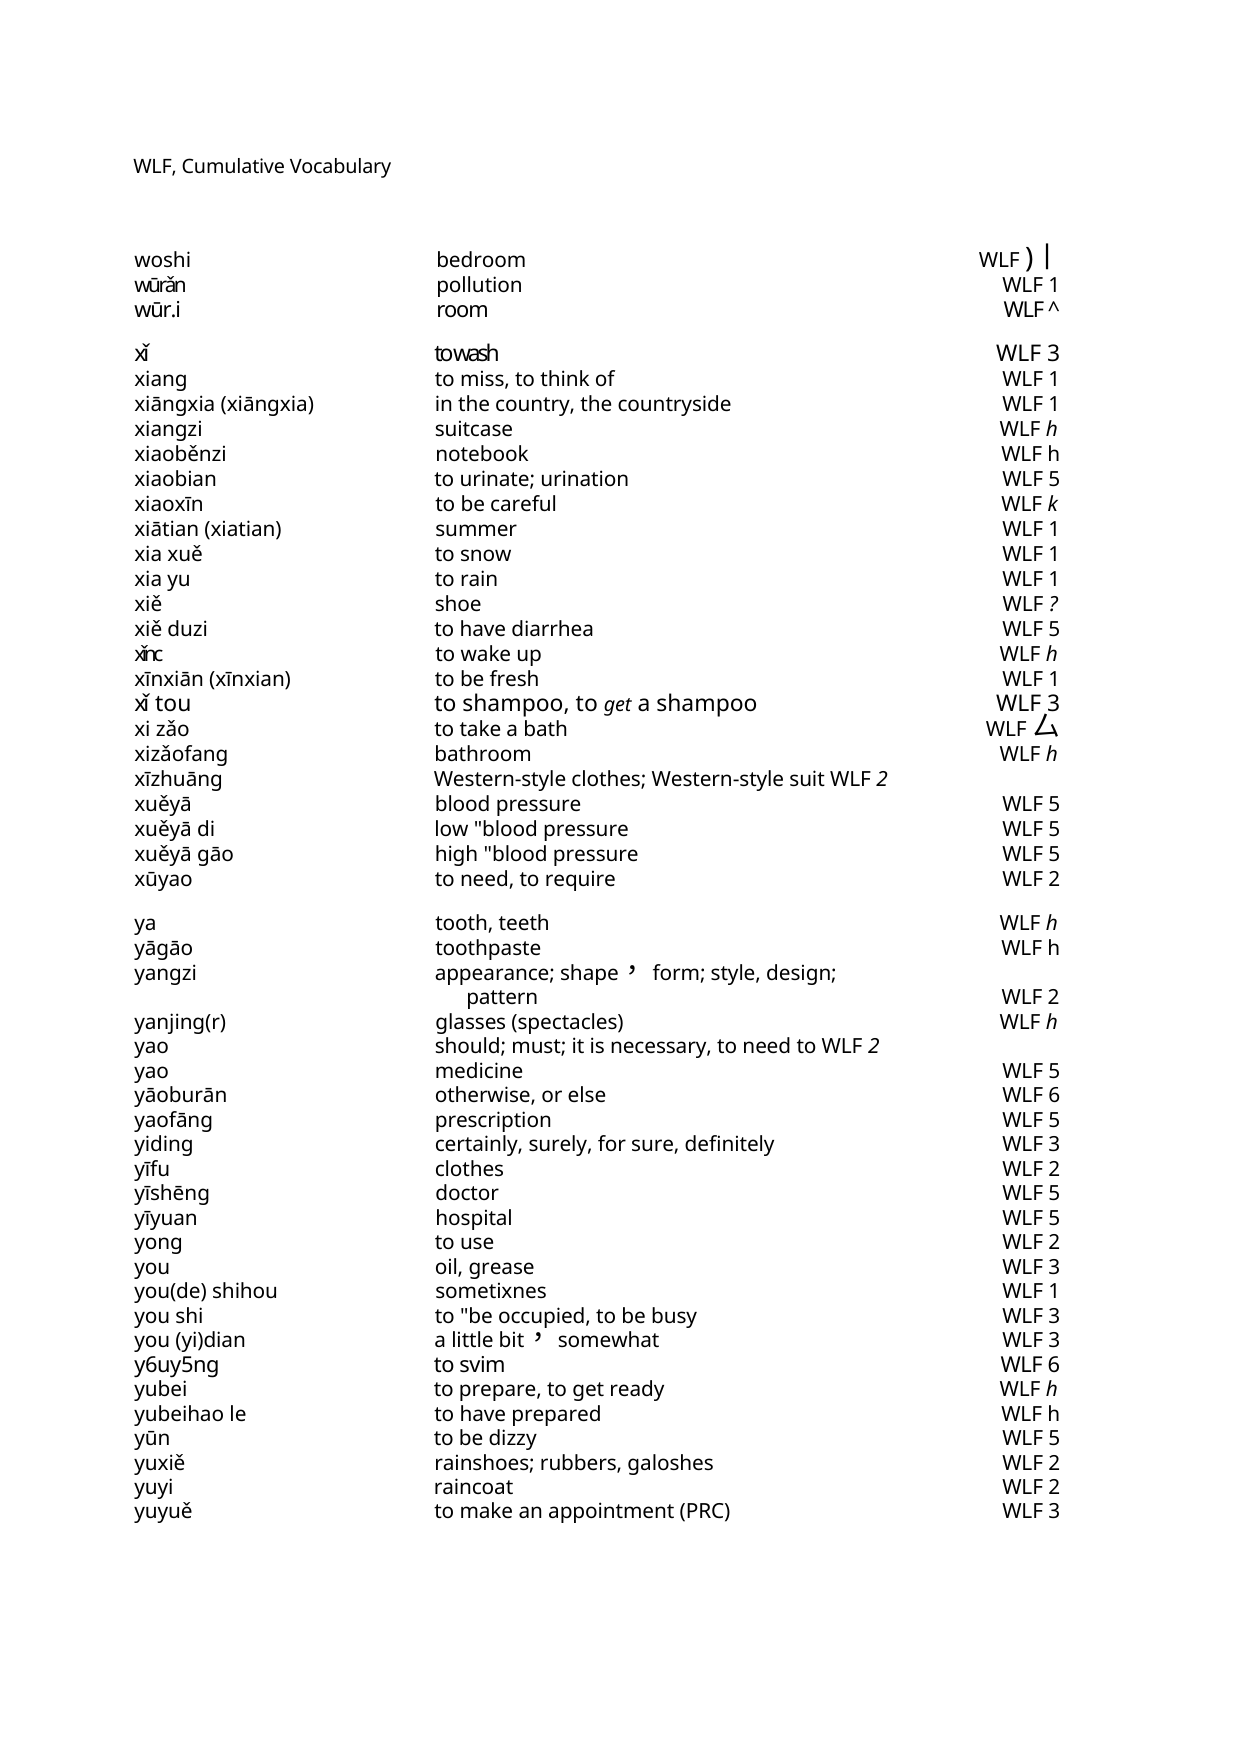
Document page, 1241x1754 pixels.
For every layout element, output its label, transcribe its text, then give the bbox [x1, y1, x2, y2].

text yanjing(r) glasses (spectacles) WLF h [134, 1010, 1061, 1034]
text yuyi raincoat WLF 2 [134, 1475, 1061, 1499]
text xia xuě to snow WLF 1 [134, 541, 1061, 566]
text you (yi)dian a little bit， somewhat WLF 3 [134, 1328, 1061, 1352]
text xūyao to need, to require WLF 2 [134, 866, 1061, 891]
text yuxiě rainshoes; rubbers, galoshes WLF 2 [134, 1450, 1061, 1475]
text y6uy5ng to svim WLF 6 [134, 1352, 1061, 1377]
text yūn to be dizzy WLF 5 [134, 1426, 1061, 1450]
text xia yu to rain WLF 1 [134, 566, 1061, 591]
text xīzhuāng Western-style clothes; Western-style suit WLF 2 [134, 766, 1061, 791]
text yāoburān otherwise, or else WLF 6 [134, 1083, 1061, 1108]
text yubeihao le to have prepared WLF h [134, 1401, 1061, 1426]
text xiě shoe WLF ? [134, 591, 1061, 616]
text you oil, grease WLF 3 [134, 1254, 1061, 1279]
text yīfu clothes WLF 2 [134, 1157, 1061, 1181]
text yuyuě to make an appointment (PRC) WLF 3 [134, 1499, 1061, 1524]
text you(de) shihou sometixnes WLF 1 [134, 1279, 1061, 1303]
text xuěyā blood pressure WLF 5 [134, 791, 1061, 816]
text xǐ to wash WLF 3 [134, 341, 1061, 366]
text yīyuan hospital WLF 5 [134, 1206, 1061, 1230]
text xuěyā di low "blood pressure WLF 5 [134, 816, 1061, 841]
text xǐnc to wake up WLF h [134, 641, 1061, 666]
text wūr.i room WLF ^ [134, 298, 1061, 323]
text xizǎofang bathroom WLF h [134, 741, 1061, 766]
text yiding certainly, surely, for sure, definitely WLF 3 [134, 1132, 1061, 1157]
text yāgāo toothpaste WLF h [134, 935, 1061, 960]
text yubei to prepare, to get ready WLF h [134, 1377, 1061, 1401]
text yong to use WLF 2 [134, 1230, 1061, 1254]
text xiātian (xiatian) summer WLF 1 [134, 516, 1061, 541]
text xuěyā gāo high "blood pressure WLF 5 [134, 841, 1061, 866]
text xi zǎo to take a bath WLF 厶 [134, 716, 1061, 741]
text yīshēng doctor WLF 5 [134, 1181, 1061, 1206]
text wūrǎn pollution WLF 1 [134, 273, 1061, 298]
text yao medicine WLF 5 [134, 1059, 1061, 1083]
text xiāngxia (xiāngxia) in the country, the countryside WLF 1 [134, 391, 1061, 416]
text you shi to "be occupied, to be busy WLF 3 [134, 1303, 1061, 1328]
text yaofāng prescription WLF 5 [134, 1108, 1061, 1132]
text xiang to miss, to think of WLF 1 [134, 366, 1061, 391]
text WLF, Cumulative Vocabulary [133, 158, 1141, 178]
text yangzi appearance; shape， form; style, design; [134, 960, 1061, 985]
text yao should; must; it is necessary, to need to WLF 2 [134, 1034, 1061, 1059]
text woshi bedroom WLF )丨 [134, 248, 1061, 273]
text xiaobian to urinate; urination WLF 5 [134, 466, 1061, 491]
text pattern WLF 2 [132, 985, 1059, 1010]
text xiangzi suitcase WLF h [134, 416, 1061, 441]
text xīnxiān (xīnxian) to be fresh WLF 1 [134, 666, 1061, 691]
text xiě duzi to have diarrhea WLF 5 [134, 616, 1061, 641]
text xiaoxīn to be careful WLF k [134, 491, 1061, 516]
text xiaoběnzi notebook WLF h [134, 441, 1061, 466]
text xǐ tou to shampoo, to get a shampoo WLF 3 [134, 691, 1061, 716]
text ya tooth, teeth WLF h [134, 910, 1061, 935]
